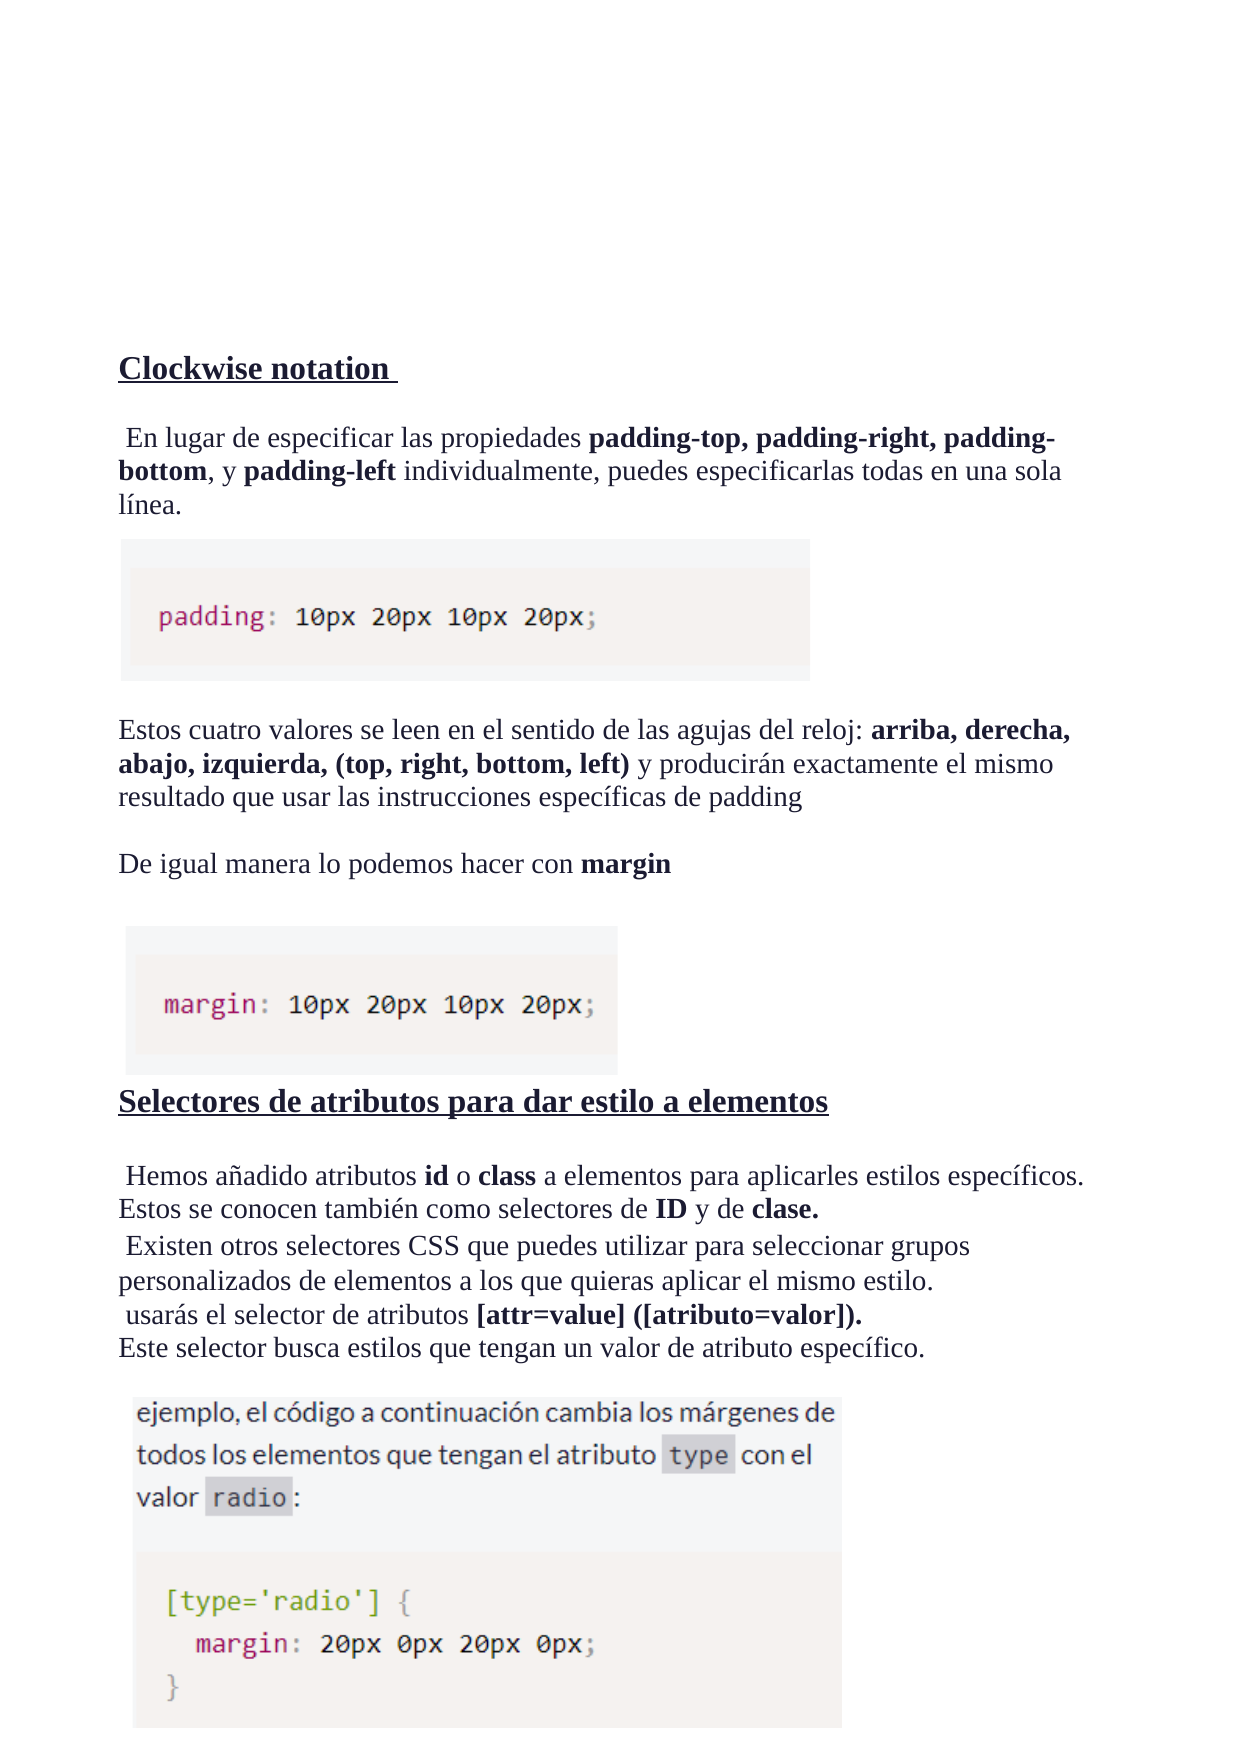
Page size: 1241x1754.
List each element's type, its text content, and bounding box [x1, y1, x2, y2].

text Este selector busca estilos que tengan un valor de atributo específico. [118, 1330, 1122, 1364]
text Clockwise notation [118, 348, 1122, 386]
text Existen otros selectores CSS que puedes utilizar para seleccionar grupos personalizados de elementos a los que quieras aplicar el mismo estilo. [118, 1225, 1122, 1297]
picture [132, 1397, 842, 1728]
text Selectores de atributos para dar estilo a elementos [118, 1081, 1122, 1119]
text De igual manera lo podemos hacer con margin [118, 846, 1122, 880]
text Hemos añadido atributos id o class a elementos para aplicarles estilos específicos. Estos se conocen también como selectores de ID y de clase. [118, 1158, 1122, 1225]
text En lugar de especificar las propiedades padding-top, padding-right, padding-bottom, y padding-left individualmente, puedes especificarlas todas en una sola línea. [118, 420, 1122, 521]
text usarás el selector de atributos [attr=value] ([atributo=valor]). [118, 1297, 1122, 1330]
text Estos cuatro valores se leen en el sentido de las agujas del reloj: arriba, derecha, abajo, izquierda, (top, right, bottom, left) y producirán exactamente el mismo resultado que usar las instrucciones específicas de padding [118, 712, 1122, 813]
picture [120, 539, 811, 681]
picture [125, 926, 618, 1075]
